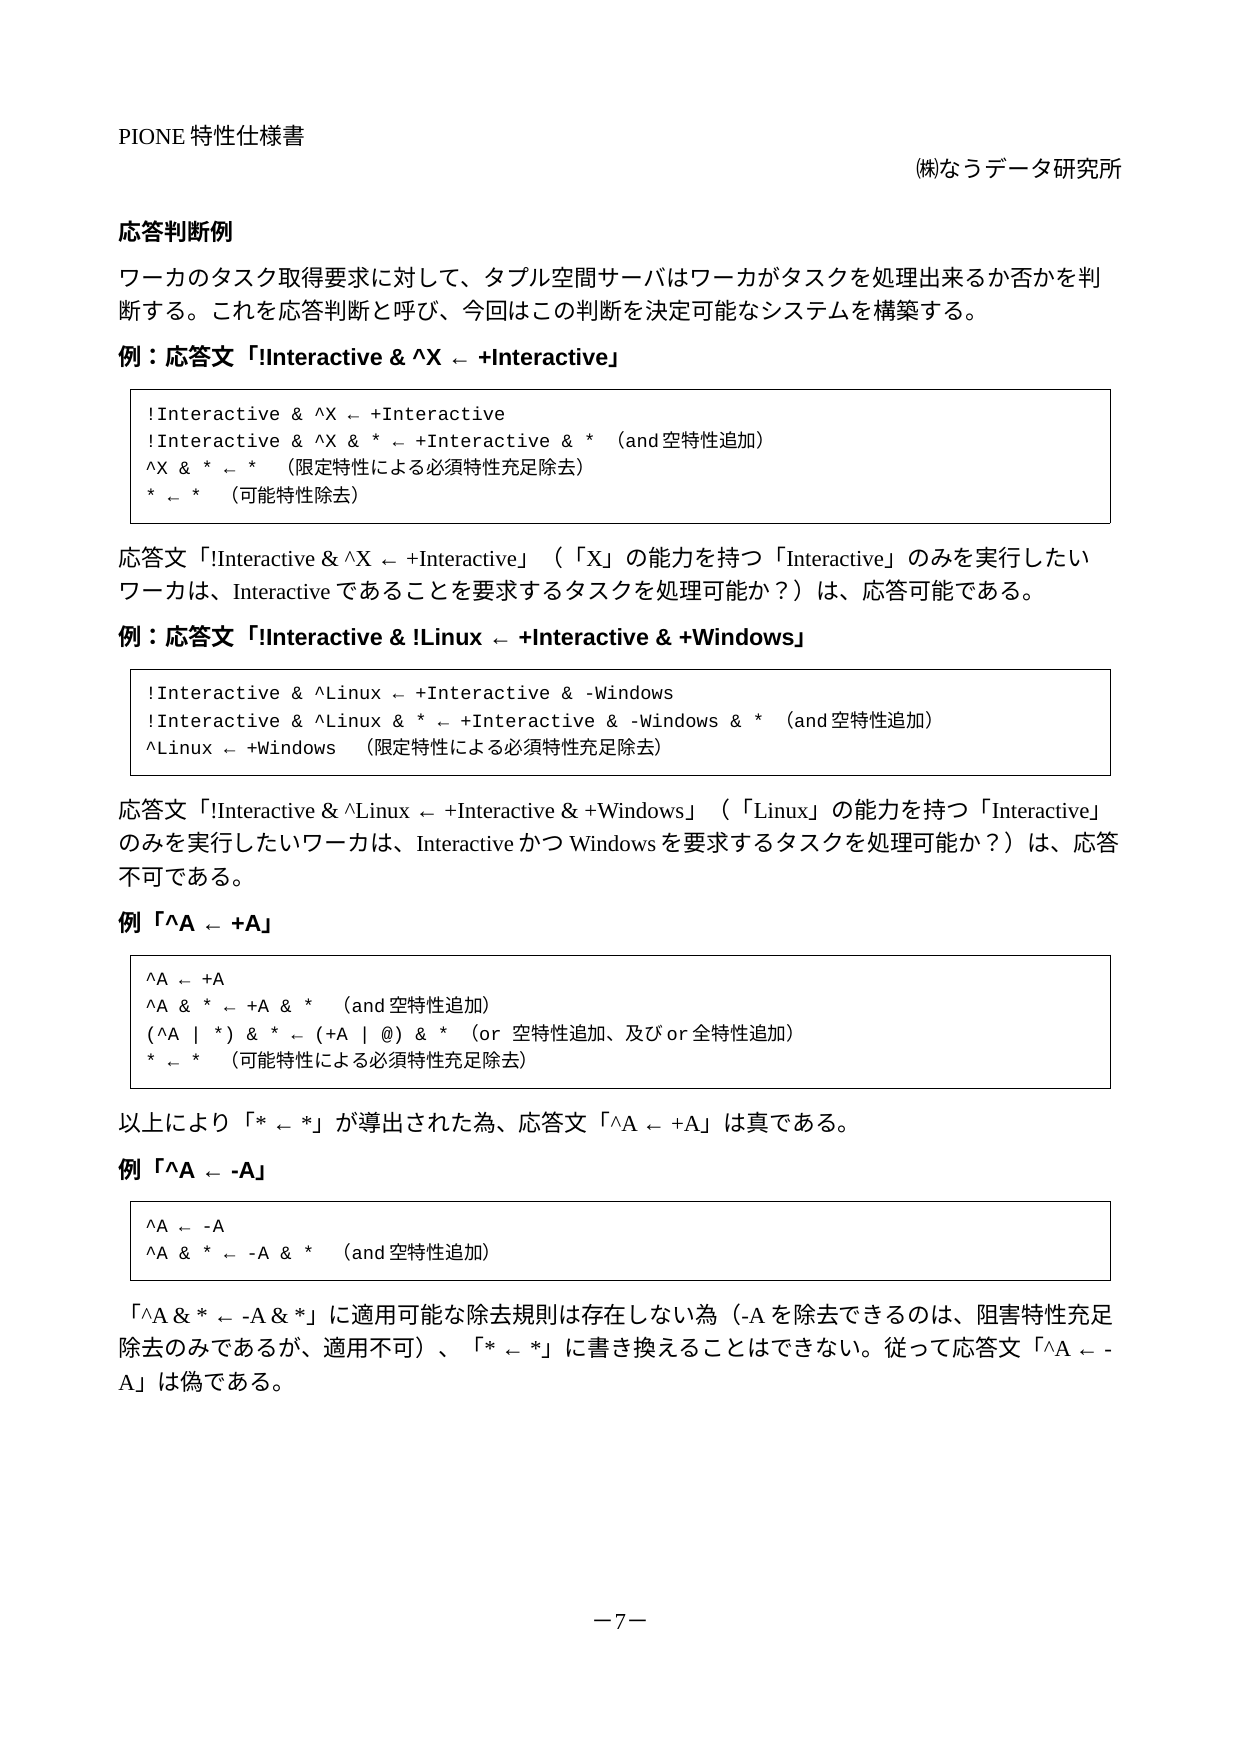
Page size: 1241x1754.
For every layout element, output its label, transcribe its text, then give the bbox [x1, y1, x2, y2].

text 応答文「!Interactive & ^X ← +Interactive」（「X」の能力を持つ「Interactive」のみを実行したいワーカは、Interactiveであることを要求するタスクを処理可能か？）は、応答可能である。 [118, 539, 1122, 606]
subtitle 例：応答文「!Interactive & !Linux ← +Interactive & +Windows」 [118, 618, 1122, 652]
text ^A ← -A ^A & * ← -A & * （and空特性追加） [131, 1202, 1110, 1280]
text !Interactive & ^X ← +Interactive !Interactive & ^X & * ← +Interactive & * （and空特性追加） ^X & * ← * （限定特性による必須特性充足除去） * ← * （可能特性除去） [131, 390, 1110, 523]
text 「^A & * ← -A & *」に適用可能な除去規則は存在しない為（-Aを除去できるのは、阻害特性充足除去のみであるが、適用不可）、「* ← *」に書き換えることはできない。従って応答文「^A ← -A」は偽である。 [118, 1297, 1122, 1397]
text 応答文「!Interactive & ^Linux ← +Interactive & +Windows」（「Linux」の能力を持つ「Interactive」のみを実行したいワーカは、InteractiveかつWindowsを要求するタスクを処理可能か？）は、応答不可である。 [118, 792, 1122, 892]
subtitle 例：応答文「!Interactive & ^X ← +Interactive」 [118, 339, 1122, 372]
subtitle 応答判断例 [118, 214, 1122, 247]
text 以上により「* ← *」が導出された為、応答文「^A ← +A」は真である。 [118, 1105, 1122, 1138]
text !Interactive & ^Linux ← +Interactive & -Windows !Interactive & ^Linux & * ← +Interactive & -Windows & * （and空特性追加） ^Linux ← +Windows （限定特性による必須特性充足除去） [131, 670, 1110, 775]
subtitle 例「^A ← +A」 [118, 904, 1122, 938]
subtitle 例「^A ← -A」 [118, 1151, 1122, 1185]
text ワーカのタスク取得要求に対して、タプル空間サーバはワーカがタスクを処理出来るか否かを判断する。これを応答判断と呼び、今回はこの判断を決定可能なシステムを構築する。 [118, 260, 1122, 326]
text ^A ← +A ^A & * ← +A & * （and空特性追加） (^A | *) & * ← (+A | @) & * （or 空特性追加、及びor全特性追加） * ← * （可能特性による必須特性充足除去） [131, 956, 1110, 1088]
